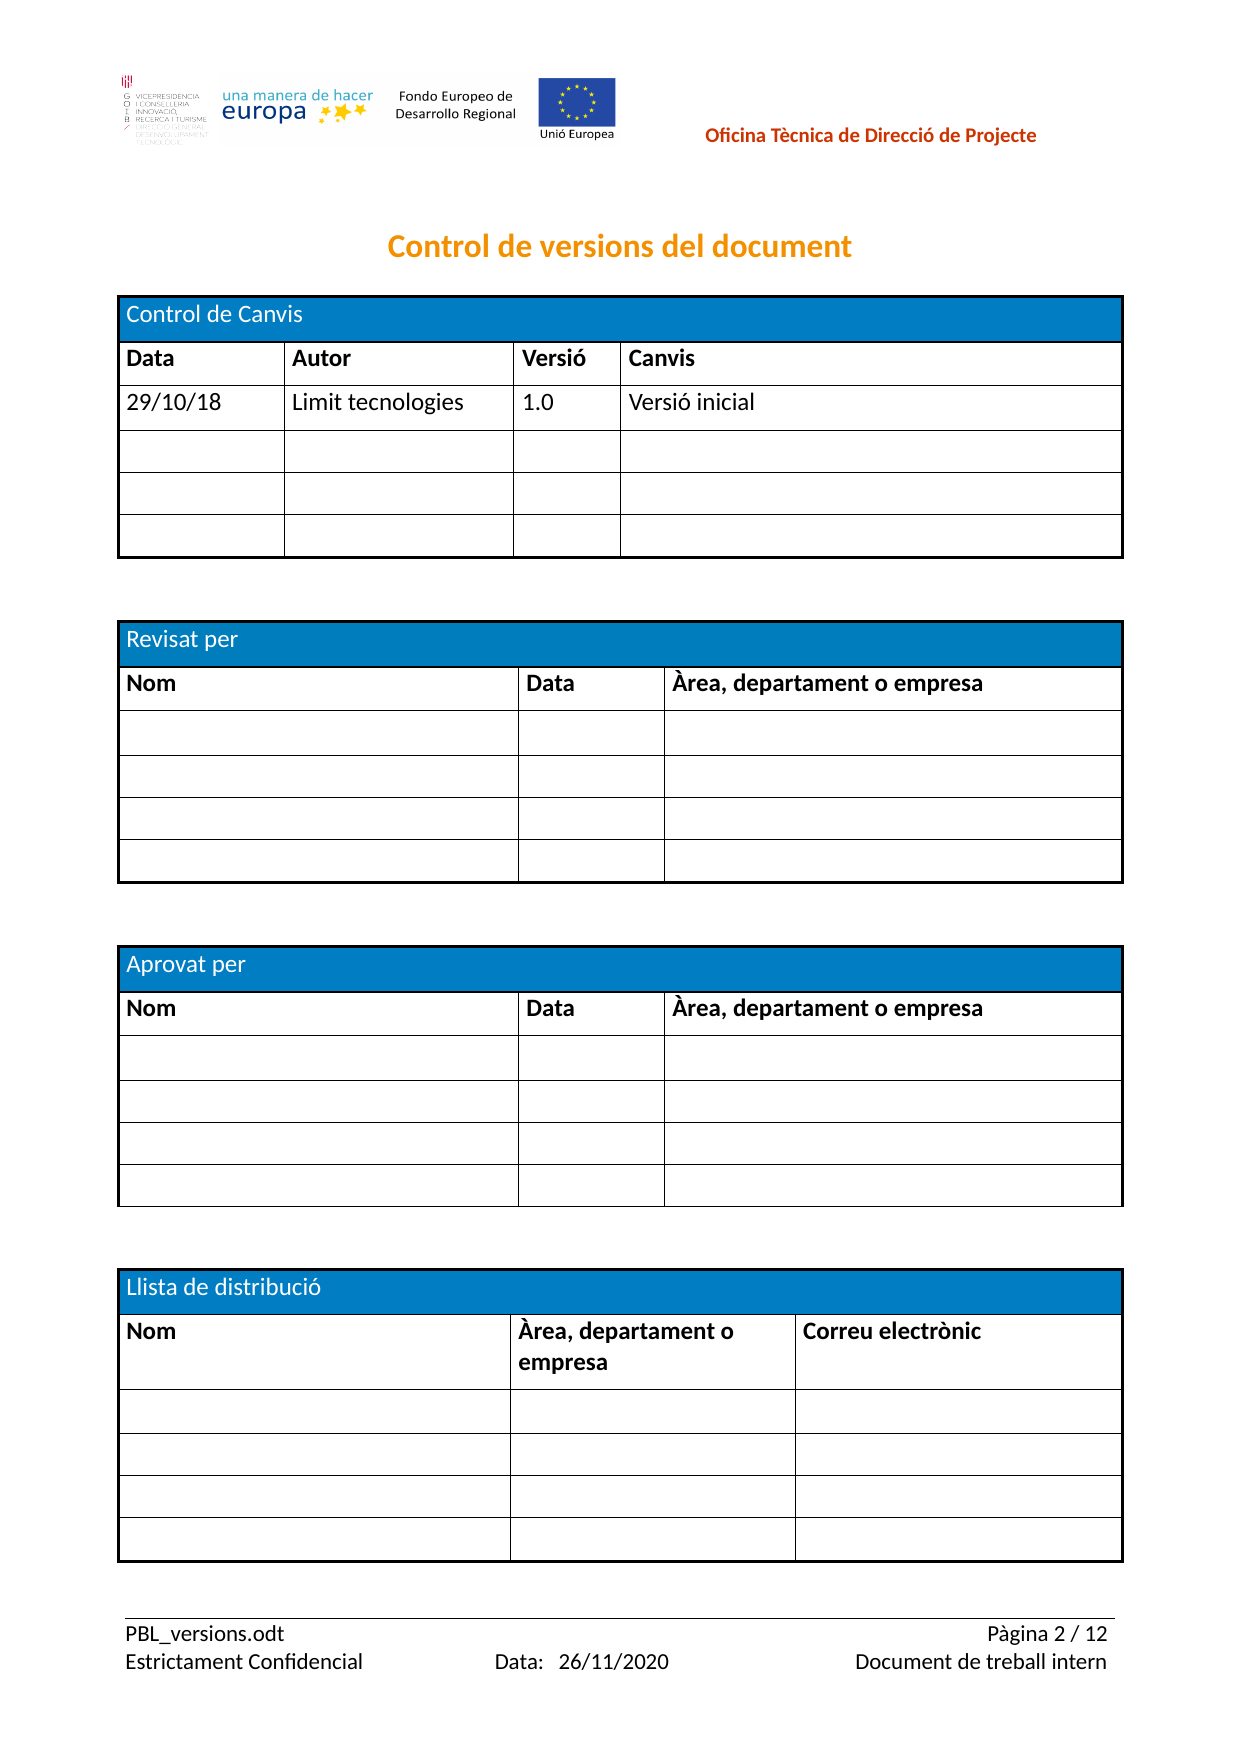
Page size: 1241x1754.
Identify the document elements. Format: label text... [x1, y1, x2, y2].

table_cell [796, 1390, 1121, 1433]
table_cell [519, 756, 664, 797]
table_cell [120, 1036, 518, 1079]
table_cell Nom [120, 993, 518, 1035]
table_cell [621, 431, 1121, 472]
table_cell [120, 1390, 510, 1433]
table_cell Nom [120, 1315, 510, 1389]
table_cell Nom [120, 668, 518, 710]
table_cell [519, 798, 664, 839]
table_cell Versió inicial [621, 386, 1121, 429]
picture [219, 73, 621, 147]
table_header Revisat per [120, 623, 1121, 666]
table_cell [796, 1518, 1121, 1559]
table_cell [120, 515, 284, 556]
table_cell [120, 840, 518, 881]
table_cell [120, 1123, 518, 1164]
table_cell [120, 1476, 510, 1517]
table_cell [796, 1434, 1121, 1475]
table_cell [120, 756, 518, 797]
table_cell [665, 711, 1121, 754]
table_cell [511, 1390, 795, 1433]
table_cell [665, 1123, 1121, 1164]
table_cell [120, 431, 284, 472]
table_cell [285, 431, 513, 472]
table_cell [120, 1434, 510, 1475]
table_cell Limit tecnologies [285, 386, 513, 429]
table_cell Àrea, departament o empresa [511, 1315, 795, 1389]
table_cell [665, 1081, 1121, 1122]
table_cell [621, 515, 1121, 556]
table_cell [514, 473, 620, 514]
table_cell [120, 1165, 518, 1206]
table_cell Canvis [621, 343, 1121, 385]
subtitle Control de versions del document [118, 225, 1122, 266]
table_header Aprovat per [120, 948, 1121, 991]
table_cell Data [519, 993, 664, 1035]
picture [118, 73, 213, 147]
table_header Llista de distribució [120, 1271, 1121, 1314]
table_cell [519, 840, 664, 881]
table_cell [120, 473, 284, 514]
table_cell 1.0 [514, 386, 620, 429]
table_cell [519, 1081, 664, 1122]
table_cell [511, 1434, 795, 1475]
table_cell Àrea, departament o empresa [665, 993, 1121, 1035]
table_cell Autor [285, 343, 513, 385]
table_cell [621, 473, 1121, 514]
table_cell [519, 711, 664, 754]
table_cell [665, 1165, 1121, 1206]
table_cell [120, 711, 518, 754]
table_cell Data [120, 343, 284, 385]
table_cell [665, 798, 1121, 839]
table_cell [665, 840, 1121, 881]
table_cell [120, 798, 518, 839]
table_cell [511, 1518, 795, 1559]
table_cell [285, 473, 513, 514]
table_cell [511, 1476, 795, 1517]
table_cell [514, 431, 620, 472]
table_cell [519, 1123, 664, 1164]
table_cell [665, 1036, 1121, 1079]
table_cell [665, 756, 1121, 797]
table_cell [285, 515, 513, 556]
table_cell Data [519, 668, 664, 710]
table_cell Correu electrònic [796, 1315, 1121, 1389]
table_cell 29/10/18 [120, 386, 284, 429]
table_cell Àrea, departament o empresa [665, 668, 1121, 710]
table_cell [519, 1165, 664, 1206]
table_cell [120, 1518, 510, 1559]
table_cell [514, 515, 620, 556]
table_cell [120, 1081, 518, 1122]
table_cell Versió [514, 343, 620, 385]
table_cell [796, 1476, 1121, 1517]
table_cell [519, 1036, 664, 1079]
table_header Control de Canvis [120, 298, 1121, 341]
